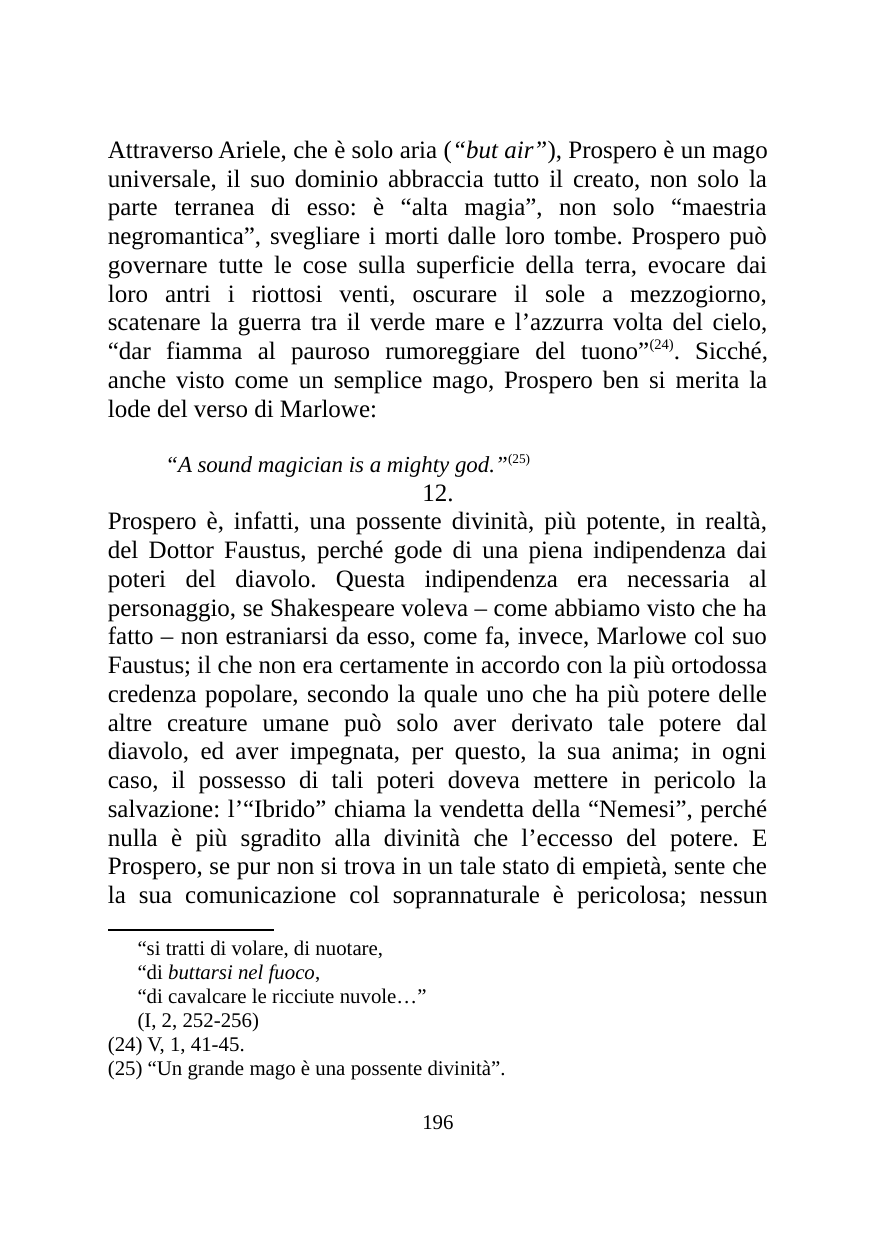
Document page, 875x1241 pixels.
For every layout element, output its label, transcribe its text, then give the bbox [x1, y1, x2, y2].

text V, 1, 41-45. [108, 1032, 768, 1056]
text Attraverso Ariele, che è solo aria (“but air”), Prospero è un mago universale, il suo dominio abbraccia tutto il creato, non solo la parte terranea di esso: è “alta magia”, non solo “maestria negromantica”, svegliare i morti dalle loro tombe. Prospero può governare tutte le cose sulla superficie della terra, evocare dai loro antri i riottosi venti, oscurare il sole a mezzogiorno, scatenare la guerra tra il verde mare e l’azzurra volta del cielo, “dar fiamma al pauroso rumoreggiare del tuono”. Sicché, anche visto come un semplice mago, Prospero ben si merita la lode del verso di Marlowe: [108, 135, 768, 422]
text “di cavalcare le ricciute nuvole…” [137, 984, 768, 1008]
text “Un grande mago è una possente divinità”. [108, 1056, 768, 1080]
text “si tratti di volare, di nuotare, [137, 936, 768, 960]
text (I, 2, 252-256) [137, 1008, 768, 1032]
subtitle 12. [108, 478, 768, 506]
text Prospero è, infatti, una possente divinità, più potente, in realtà, del Dottor Faustus, perché gode di una piena indipendenza dai poteri del diavolo. Questa indipendenza era necessaria al personaggio, se Shakespeare voleva – come abbiamo visto che ha fatto – non estraniarsi da esso, come fa, invece, Marlowe col suo Faustus; il che non era certamente in accordo con la più ortodossa credenza popolare, secondo la quale uno che ha più potere delle altre creature umane può solo aver derivato tale potere dal diavolo, ed aver impegnata, per questo, la sua anima; in ogni caso, il possesso di tali poteri doveva mettere in pericolo la salvazione: l’“Ibrido” chiama la vendetta della “Nemesi”, perché nulla è più sgradito alla divinità che l’eccesso del potere. E Prospero, se pur non si trova in un tale stato di empietà, sente che la sua comunicazione col soprannaturale è pericolosa; nessun [108, 506, 768, 909]
text “A sound magician is a mighty god.” [165, 451, 768, 478]
text “di buttarsi nel fuoco, [137, 960, 768, 984]
